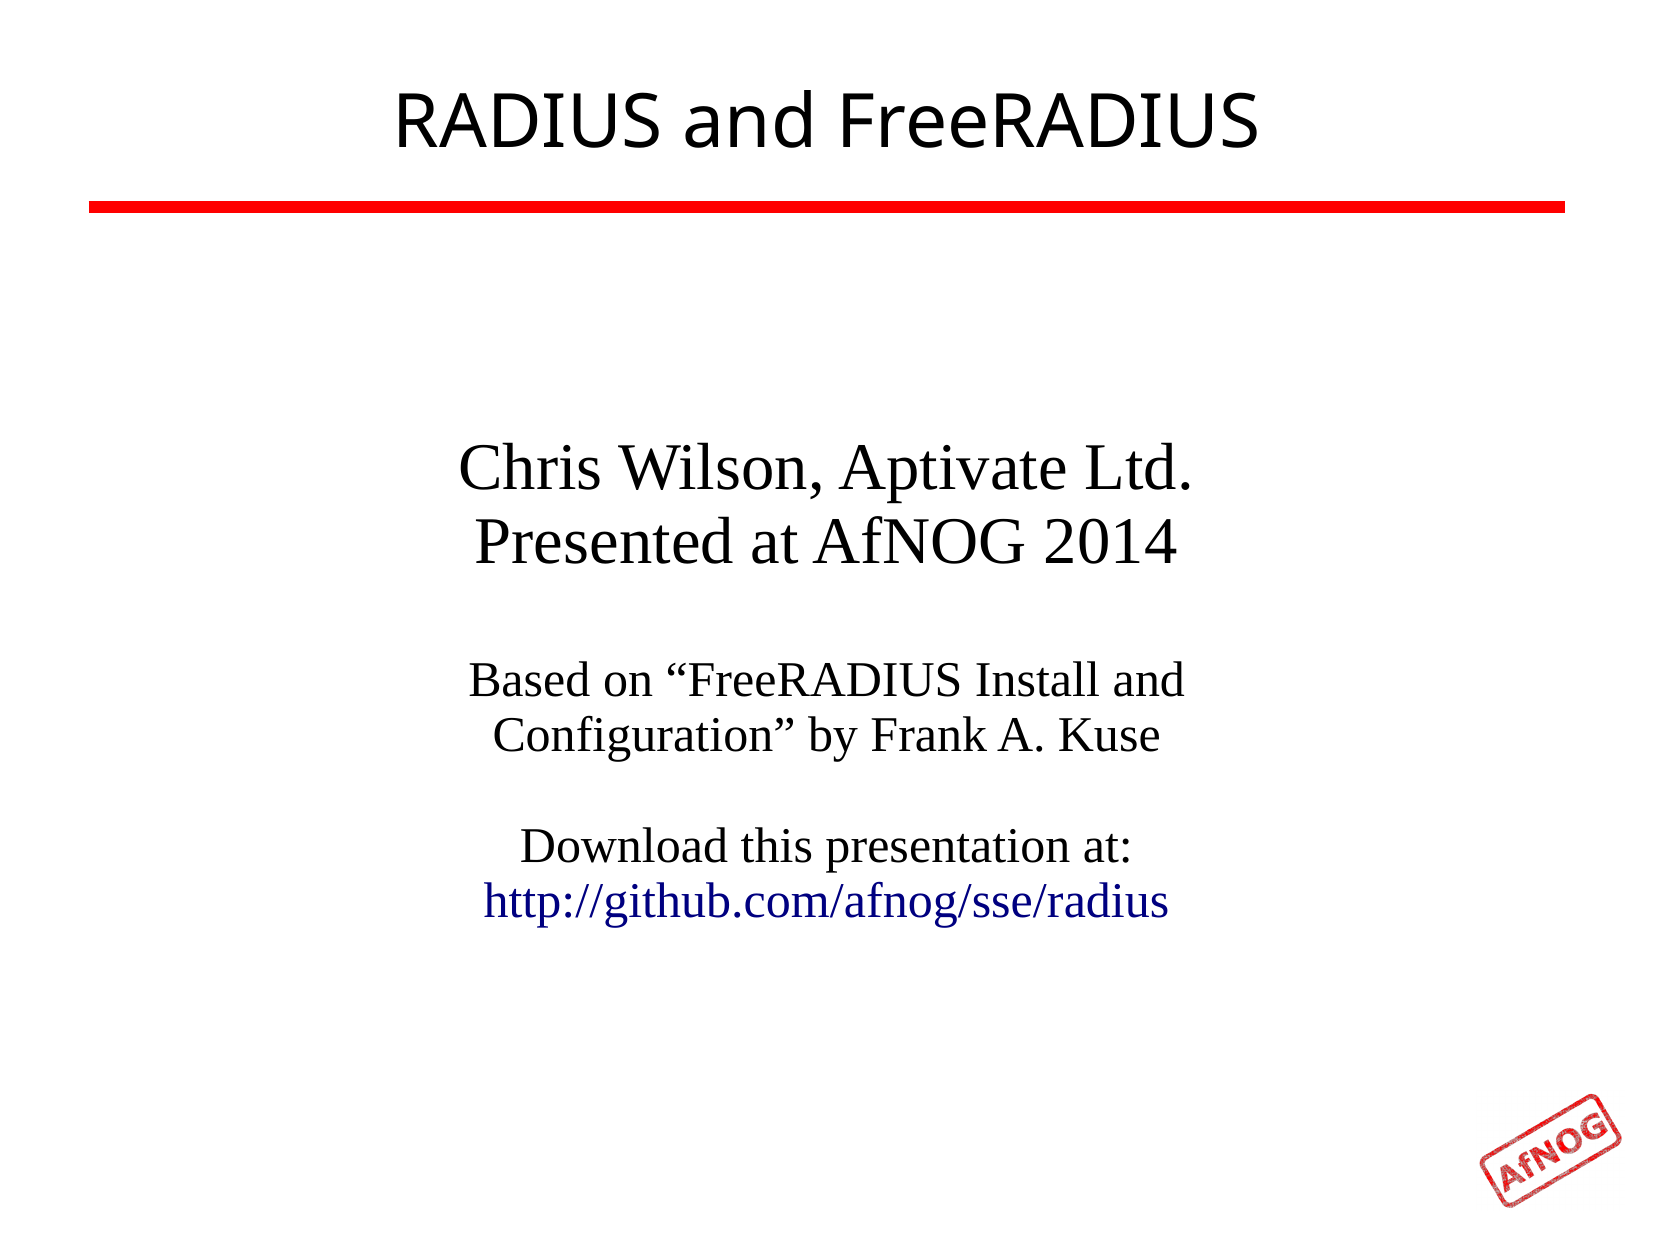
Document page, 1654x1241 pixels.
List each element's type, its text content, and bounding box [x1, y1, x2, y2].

picture [1476, 1090, 1625, 1211]
subtitle Chris Wilson, Aptivate Ltd. Presented at AfNOG 2014 Based on “FreeRADIUS Install and Configuration” by Frank A. Kuse Download this presentation at: http://github.com/afnog/sse/radius [82, 236, 1571, 1123]
title RADIUS and FreeRADIUS [82, 29, 1571, 207]
